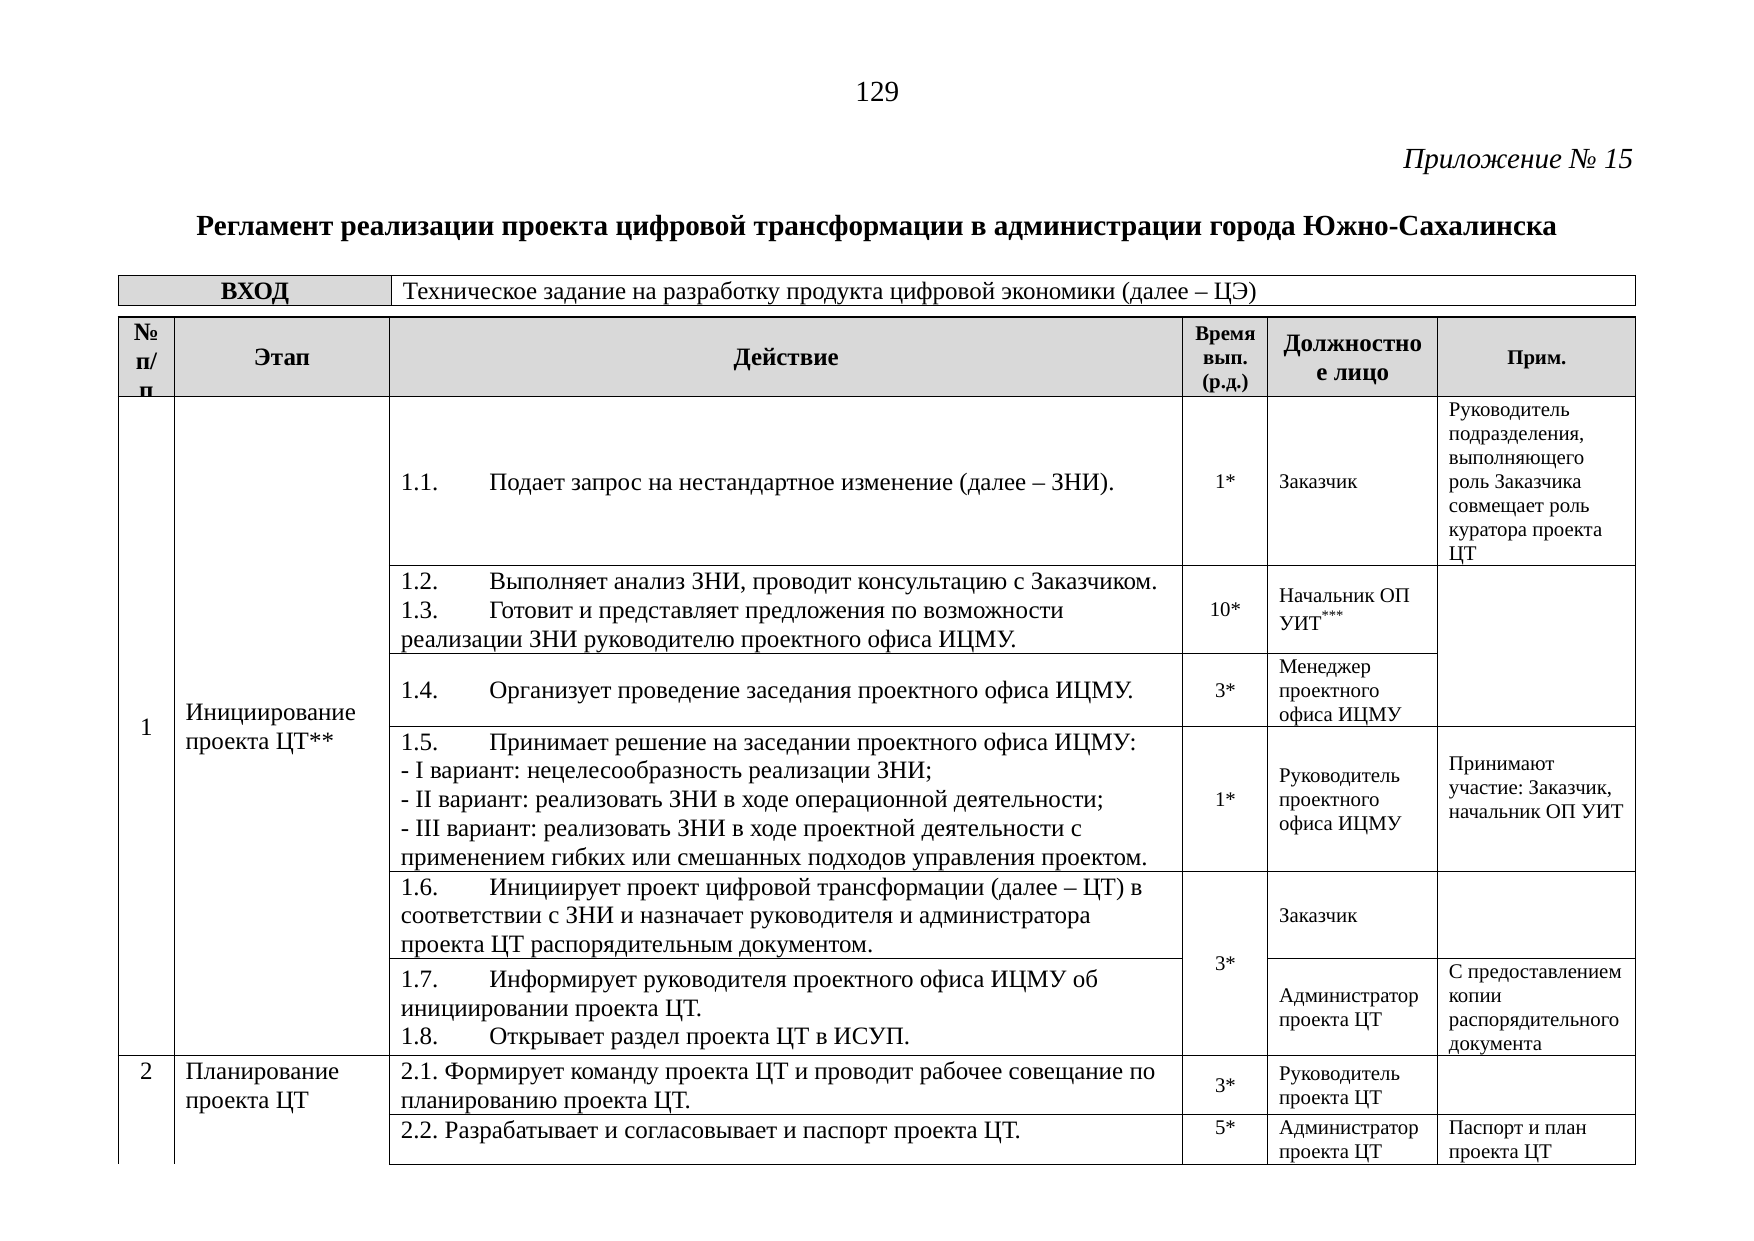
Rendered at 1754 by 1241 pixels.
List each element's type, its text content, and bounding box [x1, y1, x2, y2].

table_header Действие [390, 318, 1182, 396]
table_cell 1* [1183, 727, 1267, 871]
table_cell Руководитель проекта ЦТ [1268, 1056, 1437, 1114]
table_cell Выполняет анализ ЗНИ, проводит консультацию с Заказчиком. Готовит и представляет предложения по возможности реализации ЗНИ руководителю проектного офиса ИЦМУ. [390, 566, 1182, 653]
table_cell [1438, 872, 1635, 958]
table_cell 1 [119, 397, 174, 1055]
table_cell Администратор проекта ЦТ [1268, 1115, 1437, 1164]
table_cell [1438, 1056, 1635, 1114]
table_cell 2.2. Разрабатывает и согласовывает и паспорт проекта ЦТ. [390, 1115, 1182, 1164]
table_cell 1* [1183, 397, 1267, 565]
text Приложение № 15 [118, 141, 1636, 174]
table_cell Подает запрос на нестандартное изменение (далее – ЗНИ). [390, 397, 1182, 565]
table_cell Принимает решение на заседании проектного офиса ИЦМУ: - I вариант: нецелесообразность реализации ЗНИ; - II вариант: реализовать ЗНИ в ходе операционной деятельности; - III вариант: реализовать ЗНИ в ходе проектной деятельности с применением гибких или смешанных подходов управления проектом. [390, 727, 1182, 871]
table_cell 2 [119, 1056, 174, 1164]
table_header Должностное лицо [1268, 318, 1437, 396]
table_cell С предоставлением копии распорядительного документа [1438, 959, 1635, 1055]
table_cell 10* [1183, 566, 1267, 653]
table_cell Инициирует проект цифровой трансформации (далее – ЦТ) в соответствии с ЗНИ и назначает руководителя и администратора проекта ЦТ распорядительным документом. [390, 872, 1182, 958]
table_cell Организует проведение заседания проектного офиса ИЦМУ. [390, 654, 1182, 726]
table_header Техническое задание на разработку продукта цифровой экономики (далее – ЦЭ) [392, 276, 1635, 305]
text Регламент реализации проекта цифровой трансформации в администрации города Южно-Сахалинска [118, 208, 1636, 242]
table_cell Принимают участие: Заказчик, начальник ОП УИТ [1438, 727, 1635, 871]
table_cell Менеджер проектного офиса ИЦМУ [1268, 654, 1437, 726]
table_cell Паспорт и план проекта ЦТ [1438, 1115, 1635, 1164]
table_cell 3* [1183, 872, 1267, 1055]
table_cell Руководитель подразделения, выполняющего роль Заказчика совмещает роль куратора проекта ЦТ [1438, 397, 1635, 565]
table_cell 2.1. Формирует команду проекта ЦТ и проводит рабочее совещание по планированию проекта ЦТ. [390, 1056, 1182, 1114]
table_cell Руководитель проектного офиса ИЦМУ [1268, 727, 1437, 871]
table_cell Заказчик [1268, 397, 1437, 565]
table_header № п/п [119, 318, 174, 396]
table_cell Информирует руководителя проектного офиса ИЦМУ об инициировании проекта ЦТ. Открывает раздел проекта ЦТ в ИСУП. [390, 959, 1182, 1055]
table_cell Администратор проекта ЦТ [1268, 959, 1437, 1055]
table_header ВХОД [119, 276, 391, 305]
table_cell 5* [1183, 1115, 1267, 1164]
table_header Время вып. (р.д.) [1183, 318, 1267, 396]
table_cell Планирование проекта ЦТ [175, 1056, 389, 1164]
table_cell Заказчик [1268, 872, 1437, 958]
table_header Этап [175, 318, 389, 396]
table_cell Начальник ОП УИТ*** [1268, 566, 1437, 653]
table_cell [1438, 566, 1635, 726]
table_header Прим. [1438, 318, 1635, 396]
table_cell Инициирование проекта ЦТ** [175, 397, 389, 1055]
table_cell 3* [1183, 1056, 1267, 1114]
table_cell 3* [1183, 654, 1267, 726]
